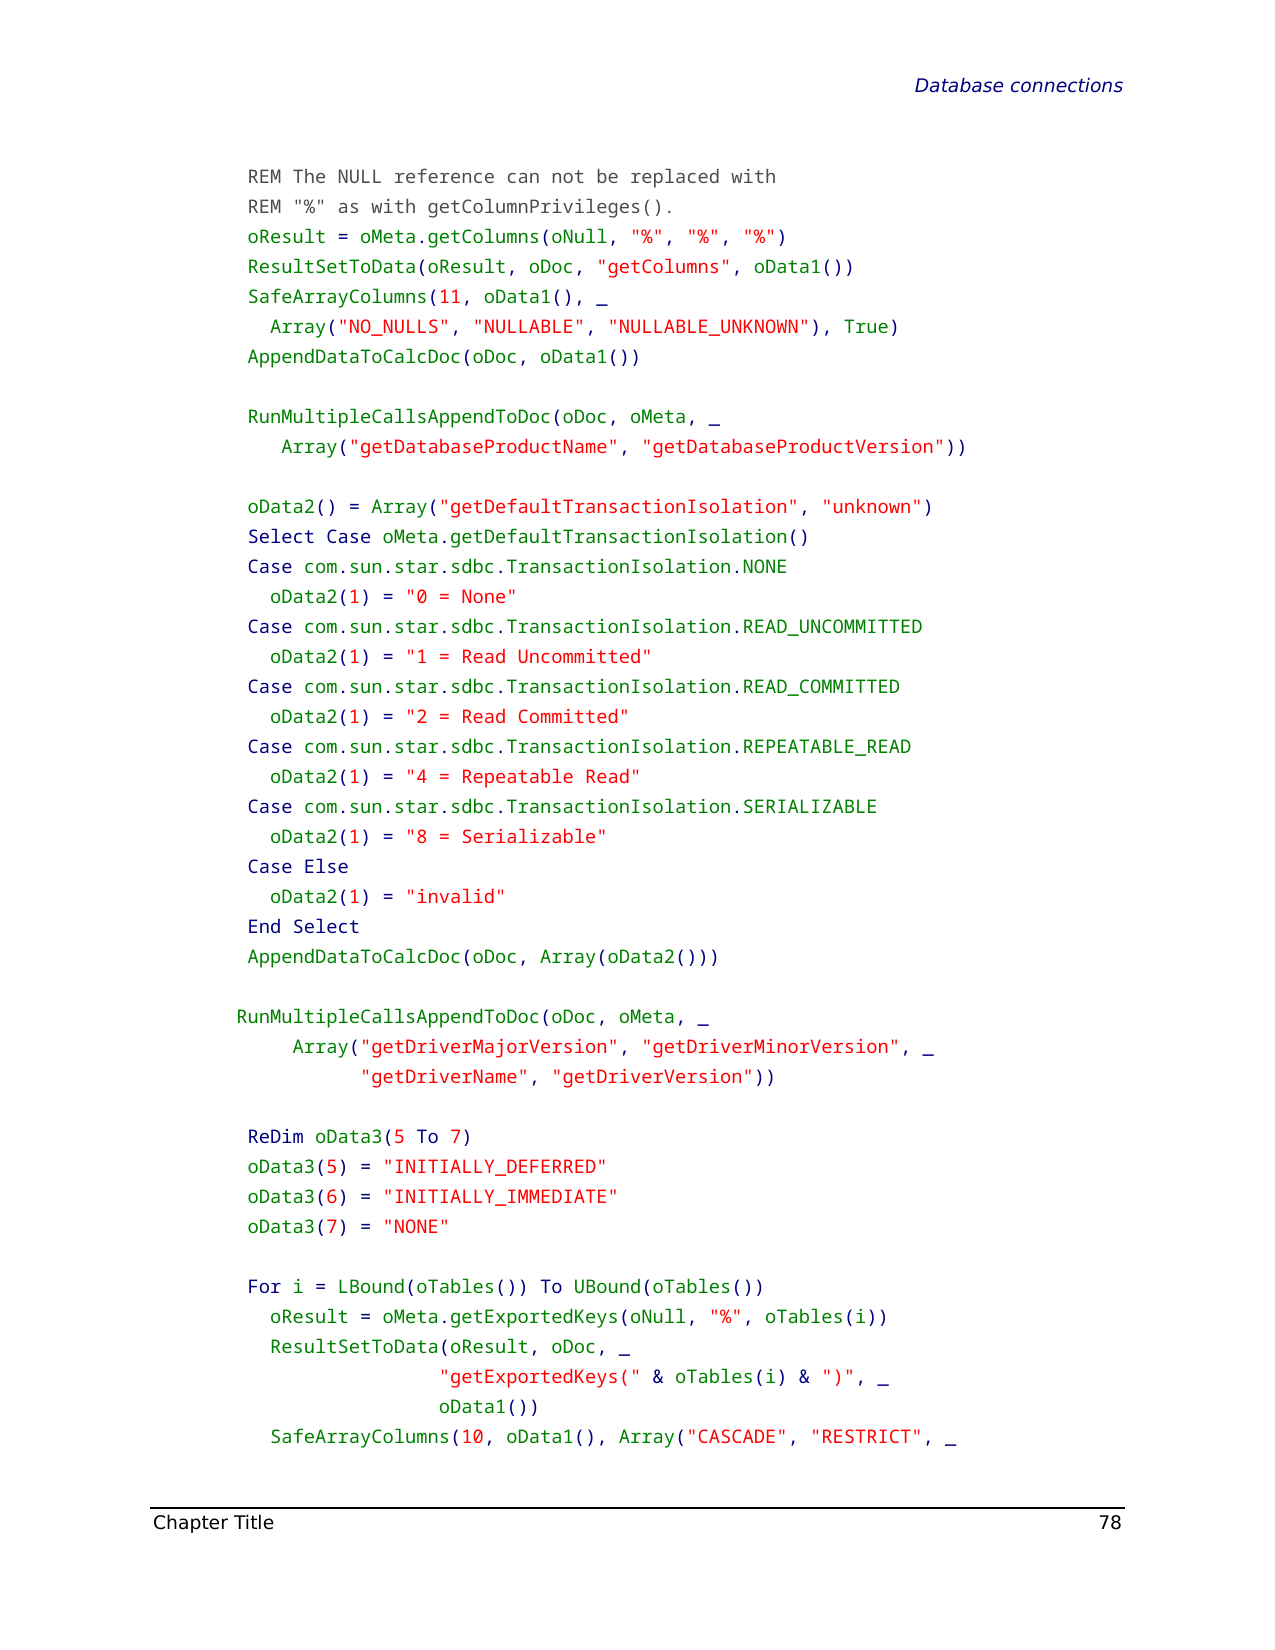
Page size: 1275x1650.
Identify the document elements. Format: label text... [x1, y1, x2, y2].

text End Select [225, 914, 1050, 939]
text Case com.sun.star.sdbc.TransactionIsolation.REPEATABLE_READ [225, 734, 1050, 759]
text Case com.sun.star.sdbc.TransactionIsolation.SERIALIZABLE [225, 794, 1050, 819]
text RunMultipleCallsAppendToDoc(oDoc, oMeta, _ [225, 1004, 1050, 1029]
text SafeArrayColumns(11, oData1(), _ [225, 284, 1050, 309]
text AppendDataToCalcDoc(oDoc, oData1()) [225, 344, 1050, 369]
text ResultSetToData(oResult, oDoc, "getColumns", oData1()) [225, 254, 1050, 279]
text Select Case oMeta.getDefaultTransactionIsolation() [225, 524, 1050, 549]
text "getExportedKeys(" & oTables(i) & ")", _ [225, 1364, 1050, 1389]
text oData2(1) = "1 = Read Uncommitted" [225, 644, 1050, 669]
text oData1()) [225, 1394, 1050, 1419]
text oData2() = Array("getDefaultTransactionIsolation", "unknown") [225, 494, 1050, 519]
text ReDim oData3(5 To 7) [225, 1124, 1050, 1149]
text Array("getDriverMajorVersion", "getDriverMinorVersion", _ [225, 1034, 1050, 1059]
text "getDriverName", "getDriverVersion")) [225, 1064, 1050, 1089]
text oData2(1) = "8 = Serializable" [225, 824, 1050, 849]
text oData2(1) = "0 = None" [225, 584, 1050, 609]
text Array("getDatabaseProductName", "getDatabaseProductVersion")) [225, 434, 1050, 459]
text Array("NO_NULLS", "NULLABLE", "NULLABLE_UNKNOWN"), True) [225, 314, 1050, 339]
text REM "%" as with getColumnPrivileges(). [225, 194, 1050, 219]
text REM The NULL reference can not be replaced with [225, 164, 1050, 189]
text Case com.sun.star.sdbc.TransactionIsolation.NONE [225, 554, 1050, 579]
text Case com.sun.star.sdbc.TransactionIsolation.READ_COMMITTED [225, 674, 1050, 699]
text oData3(6) = "INITIALLY_IMMEDIATE" [225, 1184, 1050, 1209]
text AppendDataToCalcDoc(oDoc, Array(oData2())) [225, 944, 1050, 969]
text Case Else [225, 854, 1050, 879]
text oData2(1) = "4 = Repeatable Read" [225, 764, 1050, 789]
text Case com.sun.star.sdbc.TransactionIsolation.READ_UNCOMMITTED [225, 614, 1050, 639]
text ResultSetToData(oResult, oDoc, _ [225, 1334, 1050, 1359]
text SafeArrayColumns(10, oData1(), Array("CASCADE", "RESTRICT", _ [225, 1424, 1050, 1449]
text oResult = oMeta.getExportedKeys(oNull, "%", oTables(i)) [225, 1304, 1050, 1329]
text oData2(1) = "invalid" [225, 884, 1050, 909]
text oResult = oMeta.getColumns(oNull, "%", "%", "%") [225, 224, 1050, 249]
text For i = LBound(oTables()) To UBound(oTables()) [225, 1274, 1050, 1299]
text oData3(5) = "INITIALLY_DEFERRED" [225, 1154, 1050, 1179]
text RunMultipleCallsAppendToDoc(oDoc, oMeta, _ [225, 404, 1050, 429]
text oData3(7) = "NONE" [225, 1214, 1050, 1239]
text oData2(1) = "2 = Read Committed" [225, 704, 1050, 729]
